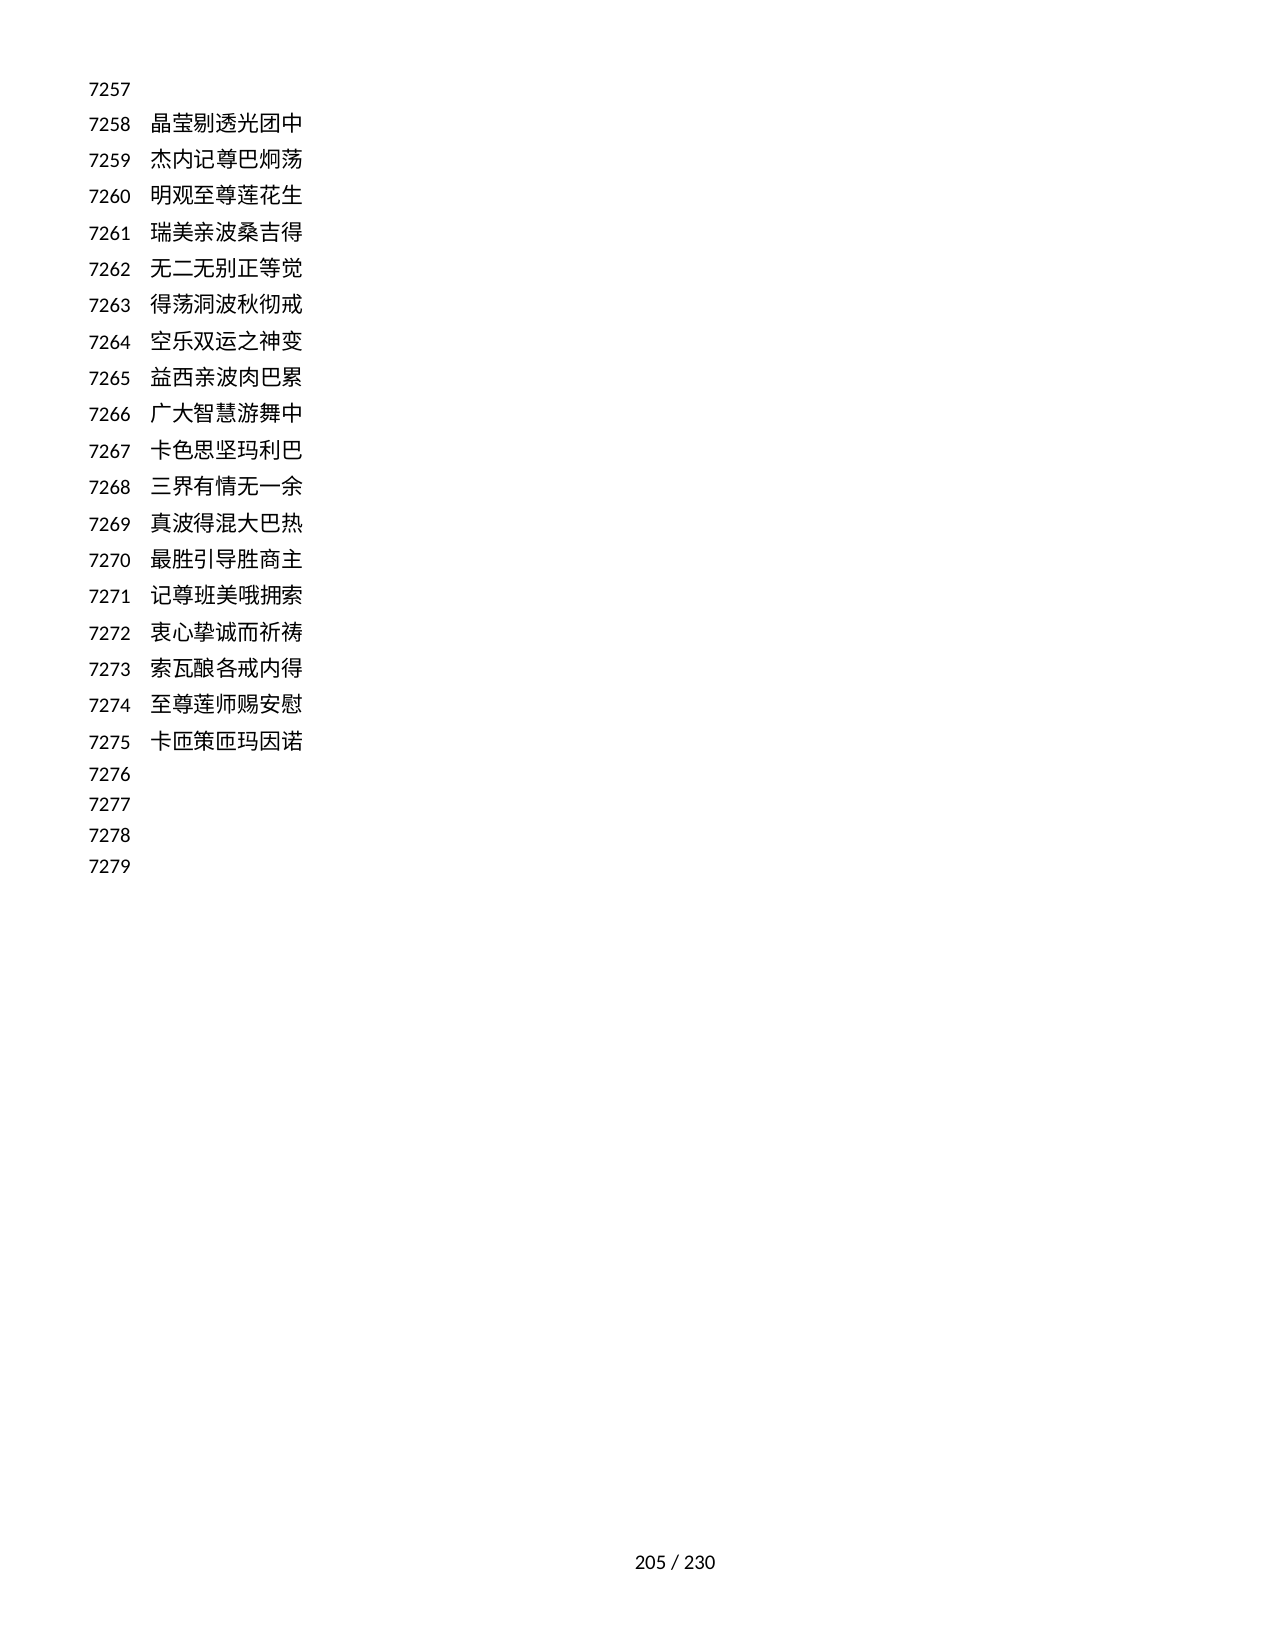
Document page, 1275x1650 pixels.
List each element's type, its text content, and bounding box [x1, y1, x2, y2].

text 广大智慧游舞中 [150, 396, 1200, 428]
text 衷心挚诚而祈祷 [150, 614, 1200, 646]
text 益西亲波肉巴累 [150, 360, 1200, 392]
text 最胜引导胜商主 [150, 542, 1200, 573]
text 三界有情无一余 [150, 469, 1200, 501]
text 卡色思坚玛利巴 [150, 433, 1200, 464]
text 真波得混大巴热 [150, 506, 1200, 537]
text 杰内记尊巴炯荡 [150, 142, 1200, 174]
text 瑞美亲波桑吉得 [150, 215, 1200, 246]
text 索瓦酿各戒内得 [150, 651, 1200, 683]
text 记尊班美哦拥索 [150, 578, 1200, 610]
text 晶莹剔透光团中 [150, 106, 1200, 137]
text 卡匝策匝玛因诺 [150, 724, 1200, 755]
text 空乐双运之神变 [150, 324, 1200, 355]
text 得荡洞波秋彻戒 [150, 287, 1200, 319]
text 明观至尊莲花生 [150, 178, 1200, 210]
text 无二无别正等觉 [150, 251, 1200, 283]
text 至尊莲师赐安慰 [150, 687, 1200, 719]
